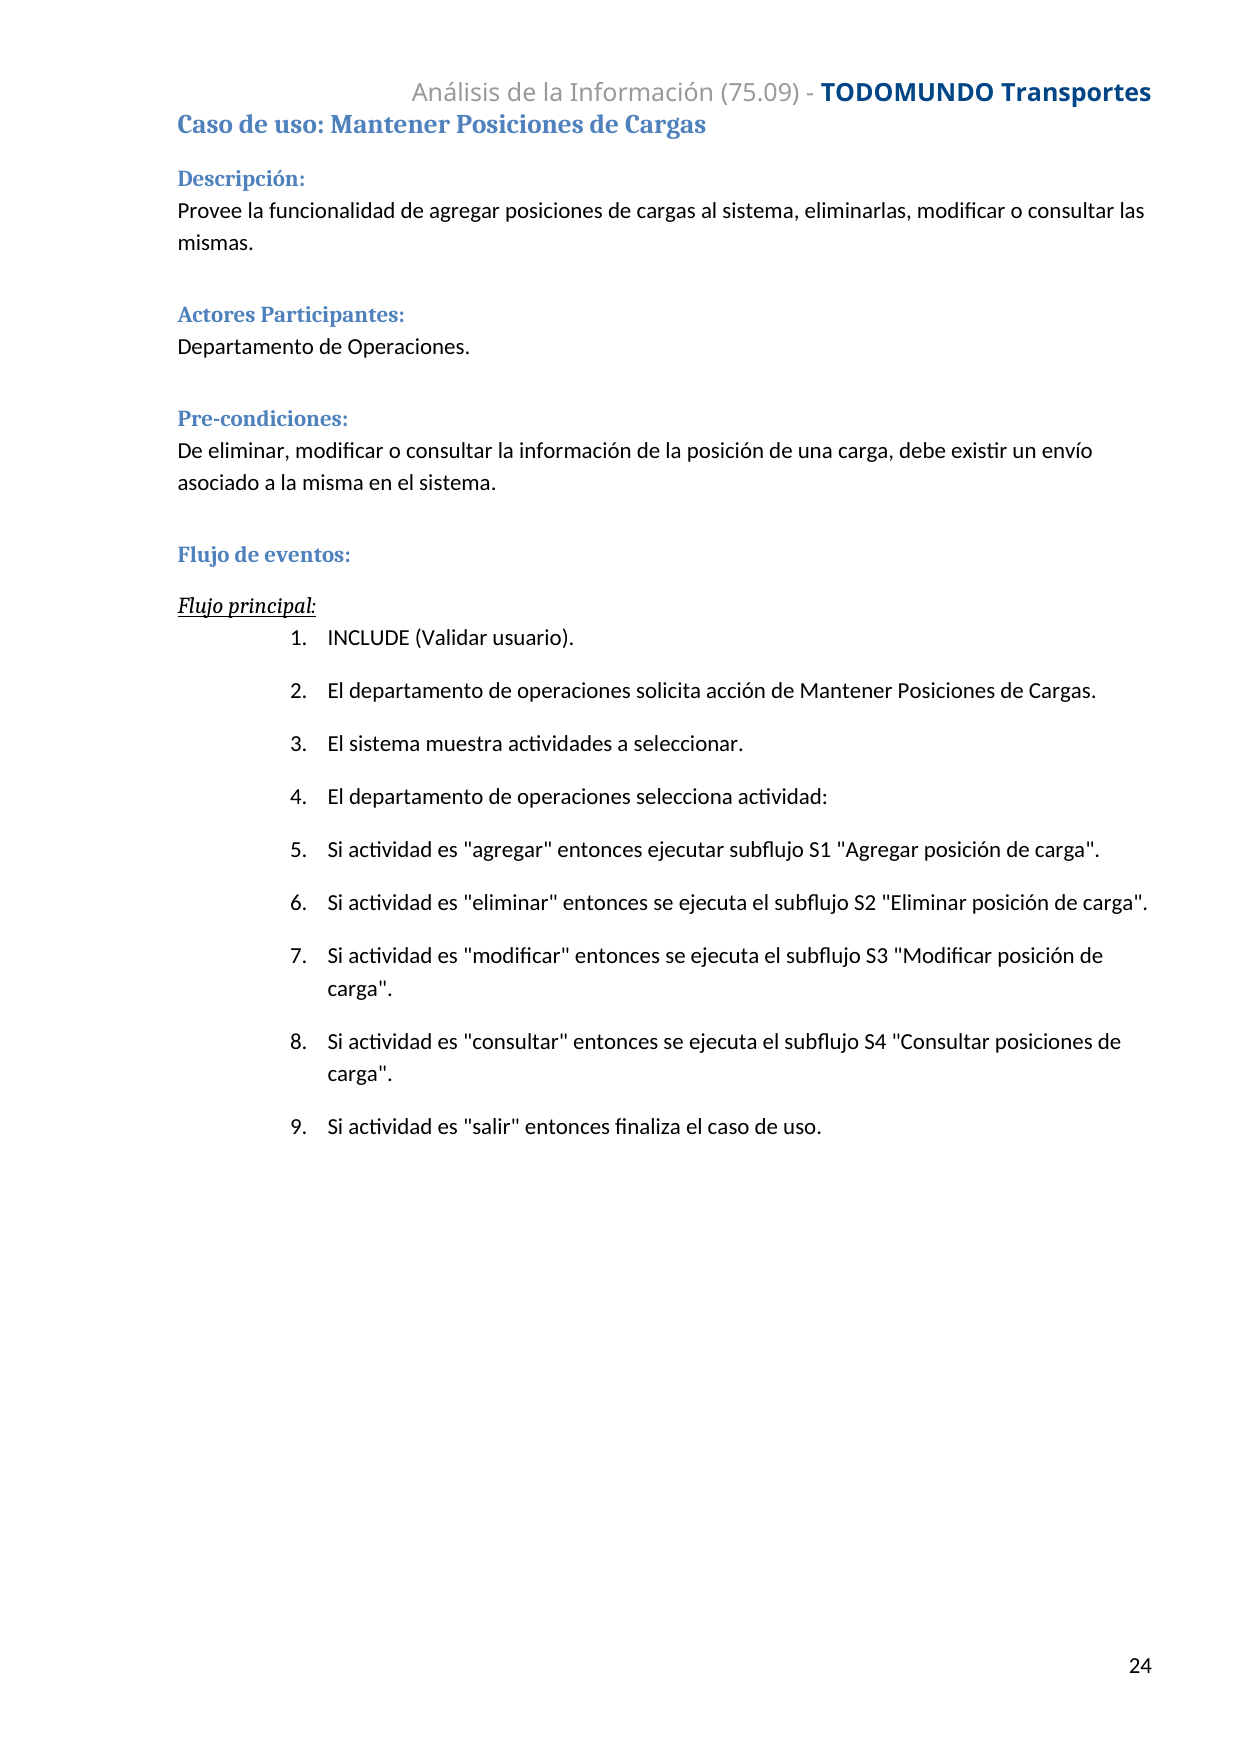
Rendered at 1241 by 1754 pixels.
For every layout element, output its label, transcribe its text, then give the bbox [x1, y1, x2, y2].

subtitle Descripción: [177, 166, 1152, 192]
subtitle Pre-condiciones: [177, 406, 1152, 432]
text Departamento de Operaciones. [177, 332, 1152, 360]
list Si actividad es "eliminar" entonces se ejecuta el subflujo S2 "Eliminar posición de carga". [290, 888, 1152, 917]
subtitle Actores Participantes: [177, 302, 1152, 328]
list Si actividad es "salir" entonces finaliza el caso de uso. [290, 1112, 1152, 1140]
subtitle Flujo principal: [177, 593, 1152, 619]
list Si actividad es "consultar" entonces se ejecuta el subflujo S4 "Consultar posiciones de carga". [290, 1027, 1152, 1087]
text De eliminar, modificar o consultar la información de la posición de una carga, debe existir un envío asociado a la misma en el sistema. [177, 436, 1152, 496]
list Si actividad es "modificar" entonces se ejecuta el subflujo S3 "Modificar posición de carga". [290, 942, 1152, 1002]
list El sistema muestra actividades a seleccionar. [290, 729, 1152, 757]
subtitle Flujo de eventos: [177, 542, 1152, 568]
list El departamento de operaciones selecciona actividad: [290, 782, 1152, 811]
list INCLUDE (Validar usuario). [290, 623, 1152, 651]
text Provee la funcionalidad de agregar posiciones de cargas al sistema, eliminarlas, modificar o consultar las mismas. [177, 196, 1152, 256]
list El departamento de operaciones solicita acción de Mantener Posiciones de Cargas. [290, 676, 1152, 704]
list Si actividad es "agregar" entonces ejecutar subflujo S1 "Agregar posición de carga". [290, 836, 1152, 863]
subtitle Caso de uso: Mantener Posiciones de Cargas [177, 109, 1152, 140]
